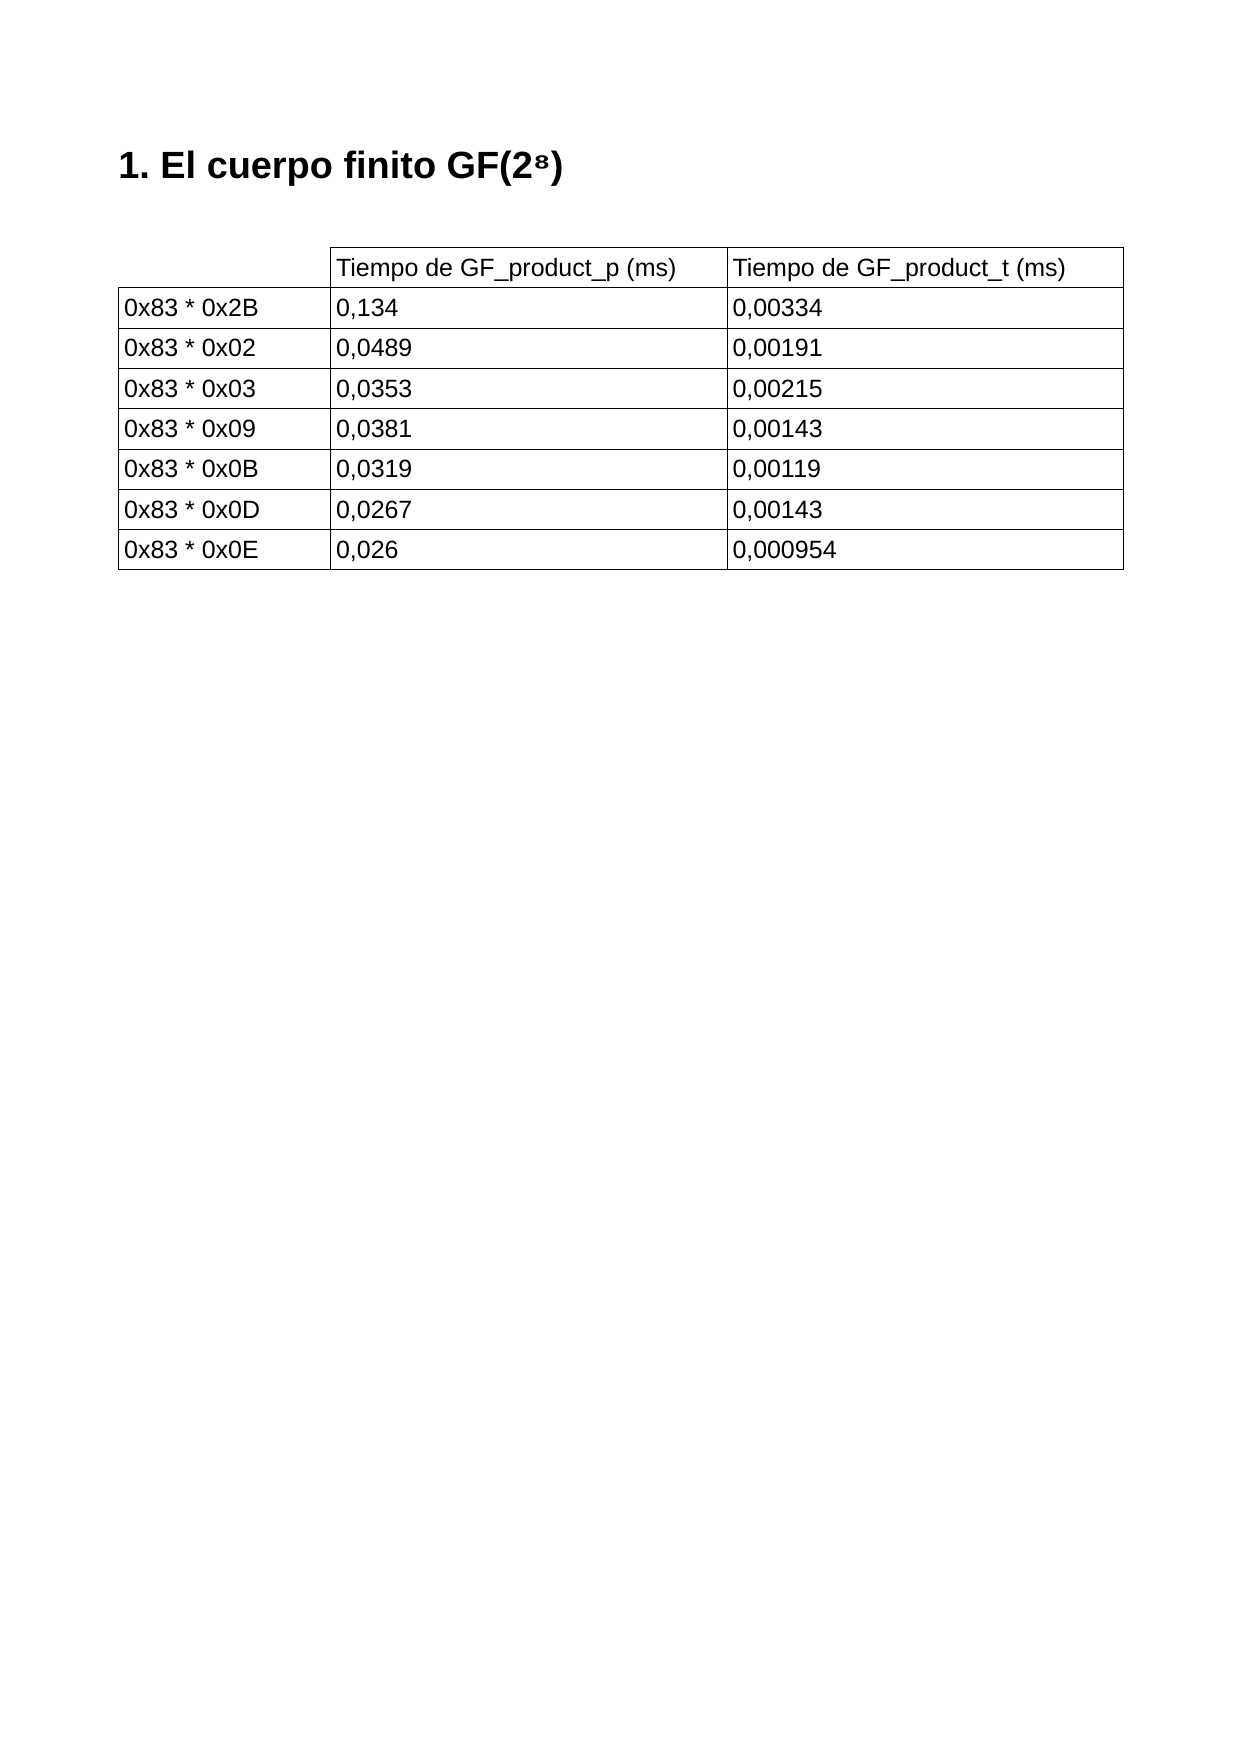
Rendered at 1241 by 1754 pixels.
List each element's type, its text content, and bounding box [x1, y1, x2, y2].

table_cell 0x83 * 0x02 [119, 329, 330, 368]
table_cell 0,000954 [728, 530, 1123, 569]
table_cell 0x83 * 0x09 [119, 409, 330, 448]
table_cell 0,00143 [728, 490, 1123, 529]
table_cell 0,00215 [728, 369, 1123, 408]
table_cell 0,00334 [728, 288, 1123, 327]
table_header Tiempo de GF_product_p (ms) [331, 248, 727, 287]
subtitle 1. El cuerpo finito GF(2⁸) [118, 143, 1122, 187]
table_cell 0,00119 [728, 450, 1123, 489]
table_cell 0,0489 [331, 329, 727, 368]
table_cell 0x83 * 0x0D [119, 490, 330, 529]
table_cell 0,0353 [331, 369, 727, 408]
table_cell 0,00191 [728, 329, 1123, 368]
table_cell 0x83 * 0x0B [119, 450, 330, 489]
table_cell 0,0381 [331, 409, 727, 448]
table_cell 0x83 * 0x03 [119, 369, 330, 408]
table_cell 0,0319 [331, 450, 727, 489]
table_cell 0,026 [331, 530, 727, 569]
table_cell 0,00143 [728, 409, 1123, 448]
table_cell 0,0267 [331, 490, 727, 529]
table_cell 0x83 * 0x2B [119, 288, 330, 327]
table_cell 0,134 [331, 288, 727, 327]
table_header Tiempo de GF_product_t (ms) [728, 248, 1123, 287]
table_header [118, 247, 330, 287]
table_cell 0x83 * 0x0E [119, 530, 330, 569]
